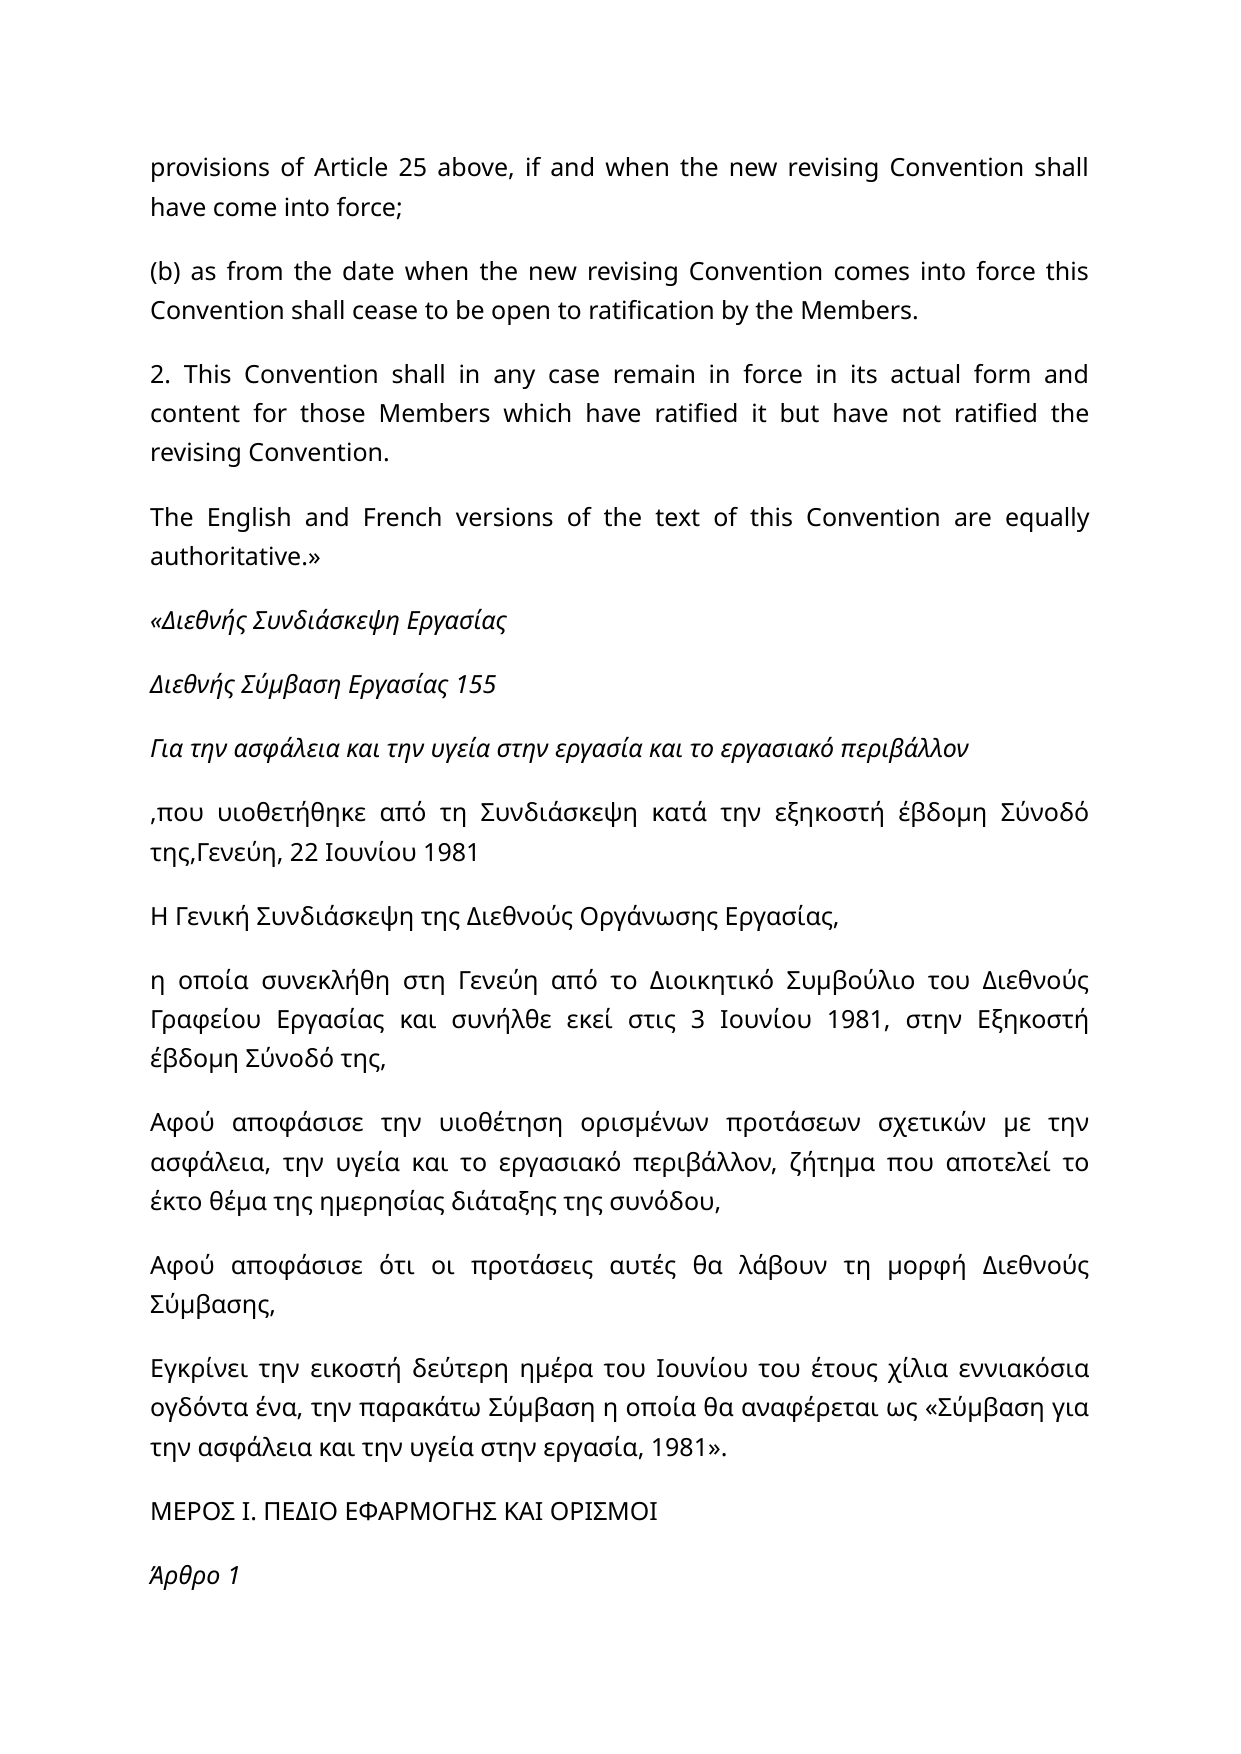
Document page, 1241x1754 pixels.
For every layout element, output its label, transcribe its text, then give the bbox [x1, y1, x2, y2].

text «Διεθνής Συνδιάσκεψη Εργασίας [150, 602, 1090, 637]
text (b) as from the date when the new revising Convention comes into force this Convention shall cease to be open to ratification by the Members. [150, 253, 1090, 327]
text 2. This Convention shall in any case remain in force in its actual form and content for those Members which have ratified it but have not ratified the revising Convention. [150, 357, 1090, 469]
text ΜΕΡΟΣ Ι. ΠΕΔΙΟ ΕΦΑΡΜΟΓΗΣ ΚΑΙ ΟΡΙΣΜΟΙ [150, 1493, 1090, 1527]
text Για την ασφάλεια και την υγεία στην εργασία και το εργασιακό περιβάλλον [150, 731, 1090, 765]
text η οποία συνεκλήθη στη Γενεύη από το Διοικητικό Συμβούλιο του Διεθνούς Γραφείου Εργασίας και συνήλθε εκεί στις 3 Ιουνίου 1981, στην Εξηκοστή έβδομη Σύνοδό της, [150, 962, 1090, 1075]
text ,που υιοθετήθηκε από τη Συνδιάσκεψη κατά την εξηκοστή έβδομη Σύνοδό της,Γενεύη, 22 Ιουνίου 1981 [150, 795, 1090, 868]
text Η Γενική Συνδιάσκεψη της Διεθνούς Οργάνωσης Εργασίας, [150, 898, 1090, 932]
text Αφού αποφάσισε την υιοθέτηση ορισμένων προτάσεων σχετικών με την ασφάλεια, την υγεία και το εργασιακό περιβάλλον, ζήτημα που αποτελεί το έκτο θέμα της ημερησίας διάταξης της συνόδου, [150, 1105, 1090, 1217]
text Άρθρο 1 [150, 1557, 1090, 1592]
text Εγκρίνει την εικοστή δεύτερη ημέρα του Ιουνίου του έτους χίλια εννιακόσια ογδόντα ένα, την παρακάτω Σύμβαση η οποία θα αναφέρεται ως «Σύμβαση για την ασφάλεια και την υγεία στην εργασία, 1981». [150, 1351, 1090, 1463]
text Αφού αποφάσισε ότι οι προτάσεις αυτές θα λάβουν τη μορφή Διεθνούς Σύμβασης, [150, 1247, 1090, 1321]
text provisions of Article 25 above, if and when the new revising Convention shall have come into force; [150, 150, 1090, 223]
text Διεθνής Σύμβαση Εργασίας 155 [150, 667, 1090, 701]
text The English and French versions of the text of this Convention are equally authoritative.» [150, 499, 1090, 572]
